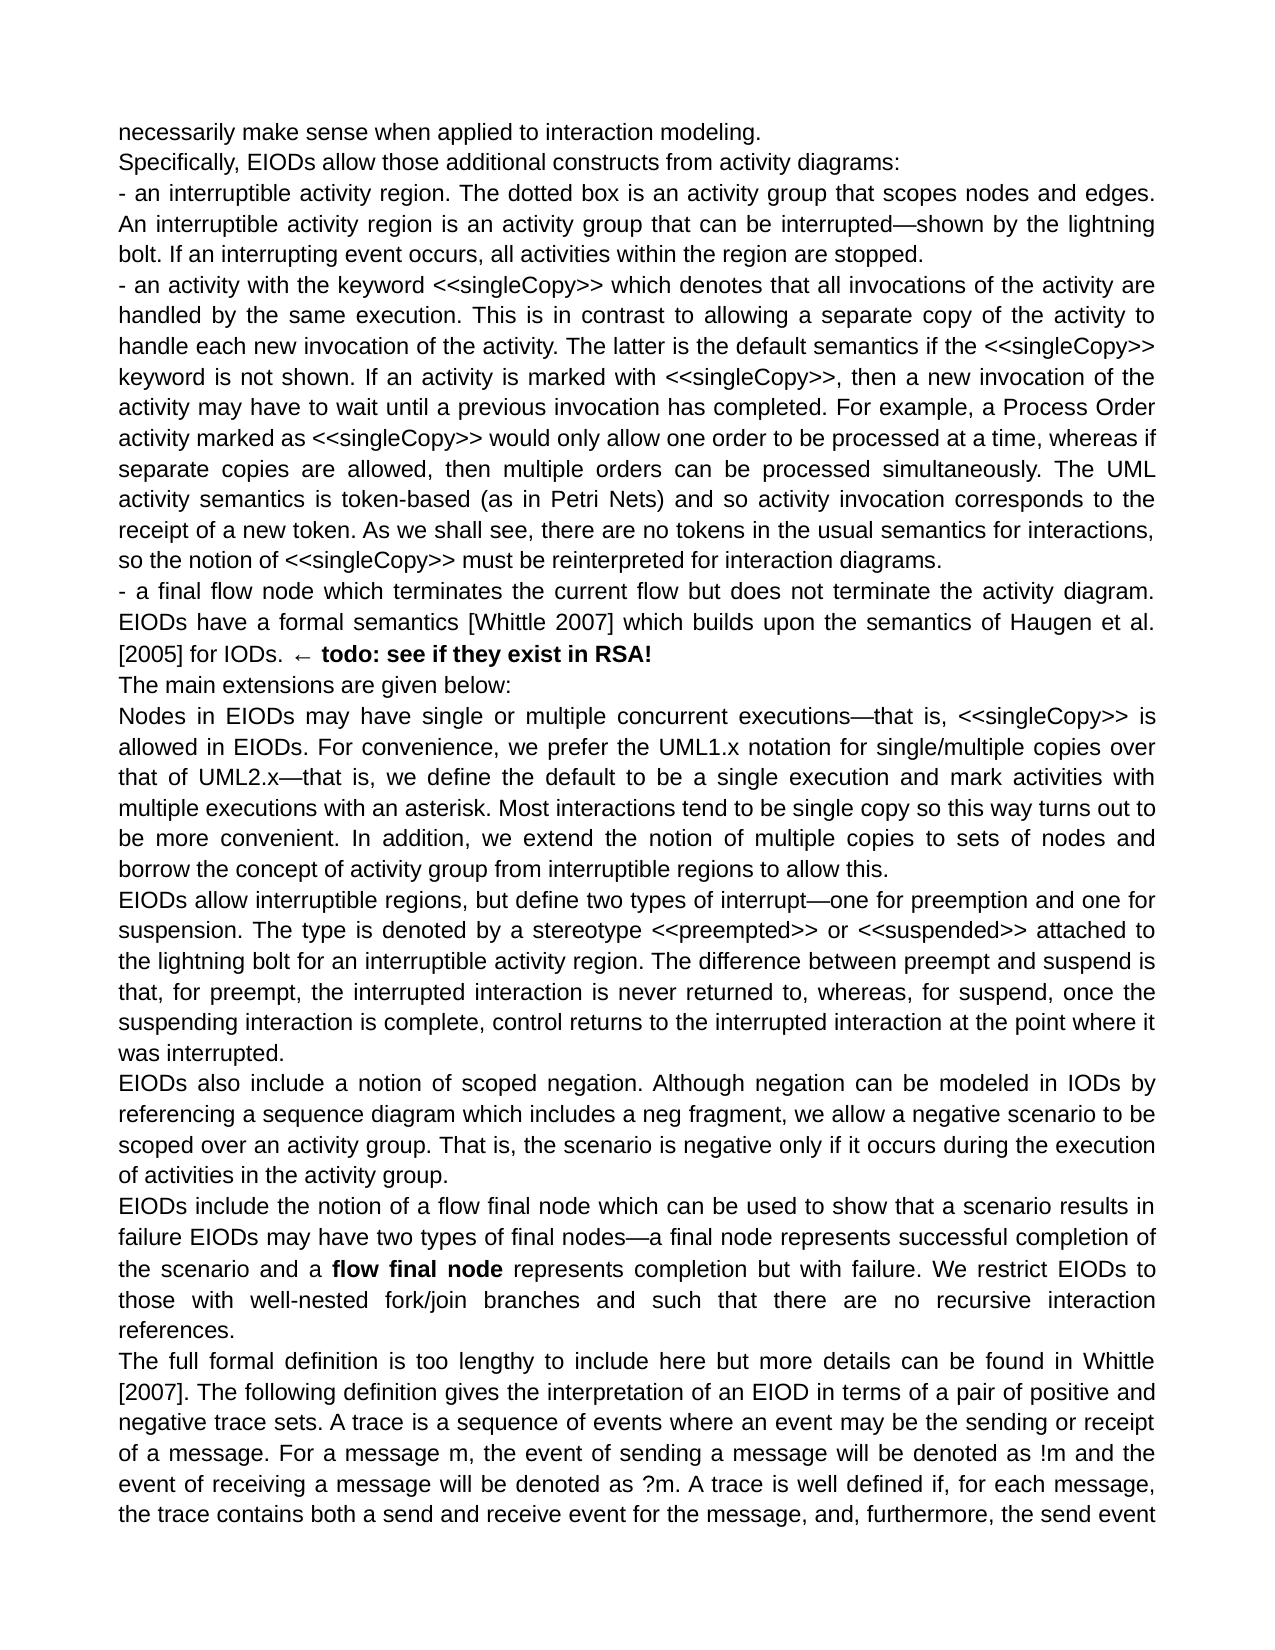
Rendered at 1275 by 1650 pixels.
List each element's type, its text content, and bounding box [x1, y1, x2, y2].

text - a final flow node which terminates the current flow but does not terminate the activity diagram. EIODs have a formal semantics [Whittle 2007] which builds upon the semantics of Haugen et al. [2005] for IODs. ← todo: see if they exist in RSA! [118, 577, 1157, 668]
text Nodes in EIODs may have single or multiple concurrent executions—that is, <<singleCopy>> is allowed in EIODs. For convenience, we prefer the UML1.x notation for single/multiple copies over that of UML2.x—that is, we define the default to be a single execution and mark activities with multiple executions with an asterisk. Most interactions tend to be single copy so this way turns out to be more convenient. In addition, we extend the notion of multiple copies to sets of nodes and borrow the concept of activity group from interruptible regions to allow this. [118, 702, 1157, 882]
text Specifically, EIODs allow those additional constructs from activity diagrams: [118, 149, 1157, 176]
text - an activity with the keyword <<singleCopy>> which denotes that all invocations of the activity are handled by the same execution. This is in contrast to allowing a separate copy of the activity to handle each new invocation of the activity. The latter is the default semantics if the <<singleCopy>> keyword is not shown. If an activity is marked with <<singleCopy>>, then a new invocation of the activity may have to wait until a previous invocation has completed. For example, a Process Order activity marked as <<singleCopy>> would only allow one order to be processed at a time, whereas if separate copies are allowed, then multiple orders can be processed simultaneously. The UML activity semantics is token-based (as in Petri Nets) and so activity invocation corresponds to the receipt of a new token. As we shall see, there are no tokens in the usual semantics for interactions, so the notion of <<singleCopy>> must be reinterpreted for interaction diagrams. [118, 271, 1157, 574]
text EIODs also include a notion of scoped negation. Although negation can be modeled in IODs by referencing a sequence diagram which includes a neg fragment, we allow a negative scenario to be scoped over an activity group. That is, the scenario is negative only if it occurs during the execution of activities in the activity group. [118, 1070, 1157, 1188]
text EIODs include the notion of a flow final node which can be used to show that a scenario results in failure EIODs may have two types of final nodes—a final node represents successful completion of the scenario and a flow final node represents completion but with failure. We restrict EIODs to those with well-nested fork/join branches and such that there are no recursive interaction references. [118, 1192, 1157, 1344]
text The full formal definition is too lengthy to include here but more details can be found in Whittle [2007]. The following definition gives the interpretation of an EIOD in terms of a pair of positive and negative trace sets. A trace is a sequence of events where an event may be the sending or receipt of a message. For a message m, the event of sending a message will be denoted as !m and the event of receiving a message will be denoted as ?m. A trace is well defined if, for each message, the trace contains both a send and receive event for the message, and, furthermore, the send event [118, 1347, 1157, 1527]
text EIODs allow interruptible regions, but define two types of interrupt—one for preemption and one for suspension. The type is denoted by a stereotype <<preempted>> or <<suspended>> attached to the lightning bolt for an interruptible activity region. The difference between preempt and suspend is that, for preempt, the interrupted interaction is never returned to, whereas, for suspend, once the suspending interaction is complete, control returns to the interrupted interaction at the point where it was interrupted. [118, 886, 1157, 1066]
text The main extensions are given below: [118, 672, 1157, 698]
text - an interruptible activity region. The dotted box is an activity group that scopes nodes and edges. An interruptible activity region is an activity group that can be interrupted—shown by the lightning bolt. If an interrupting event occurs, all activities within the region are stopped. [118, 179, 1157, 267]
text necessarily make sense when applied to interaction modeling. [118, 118, 1157, 145]
